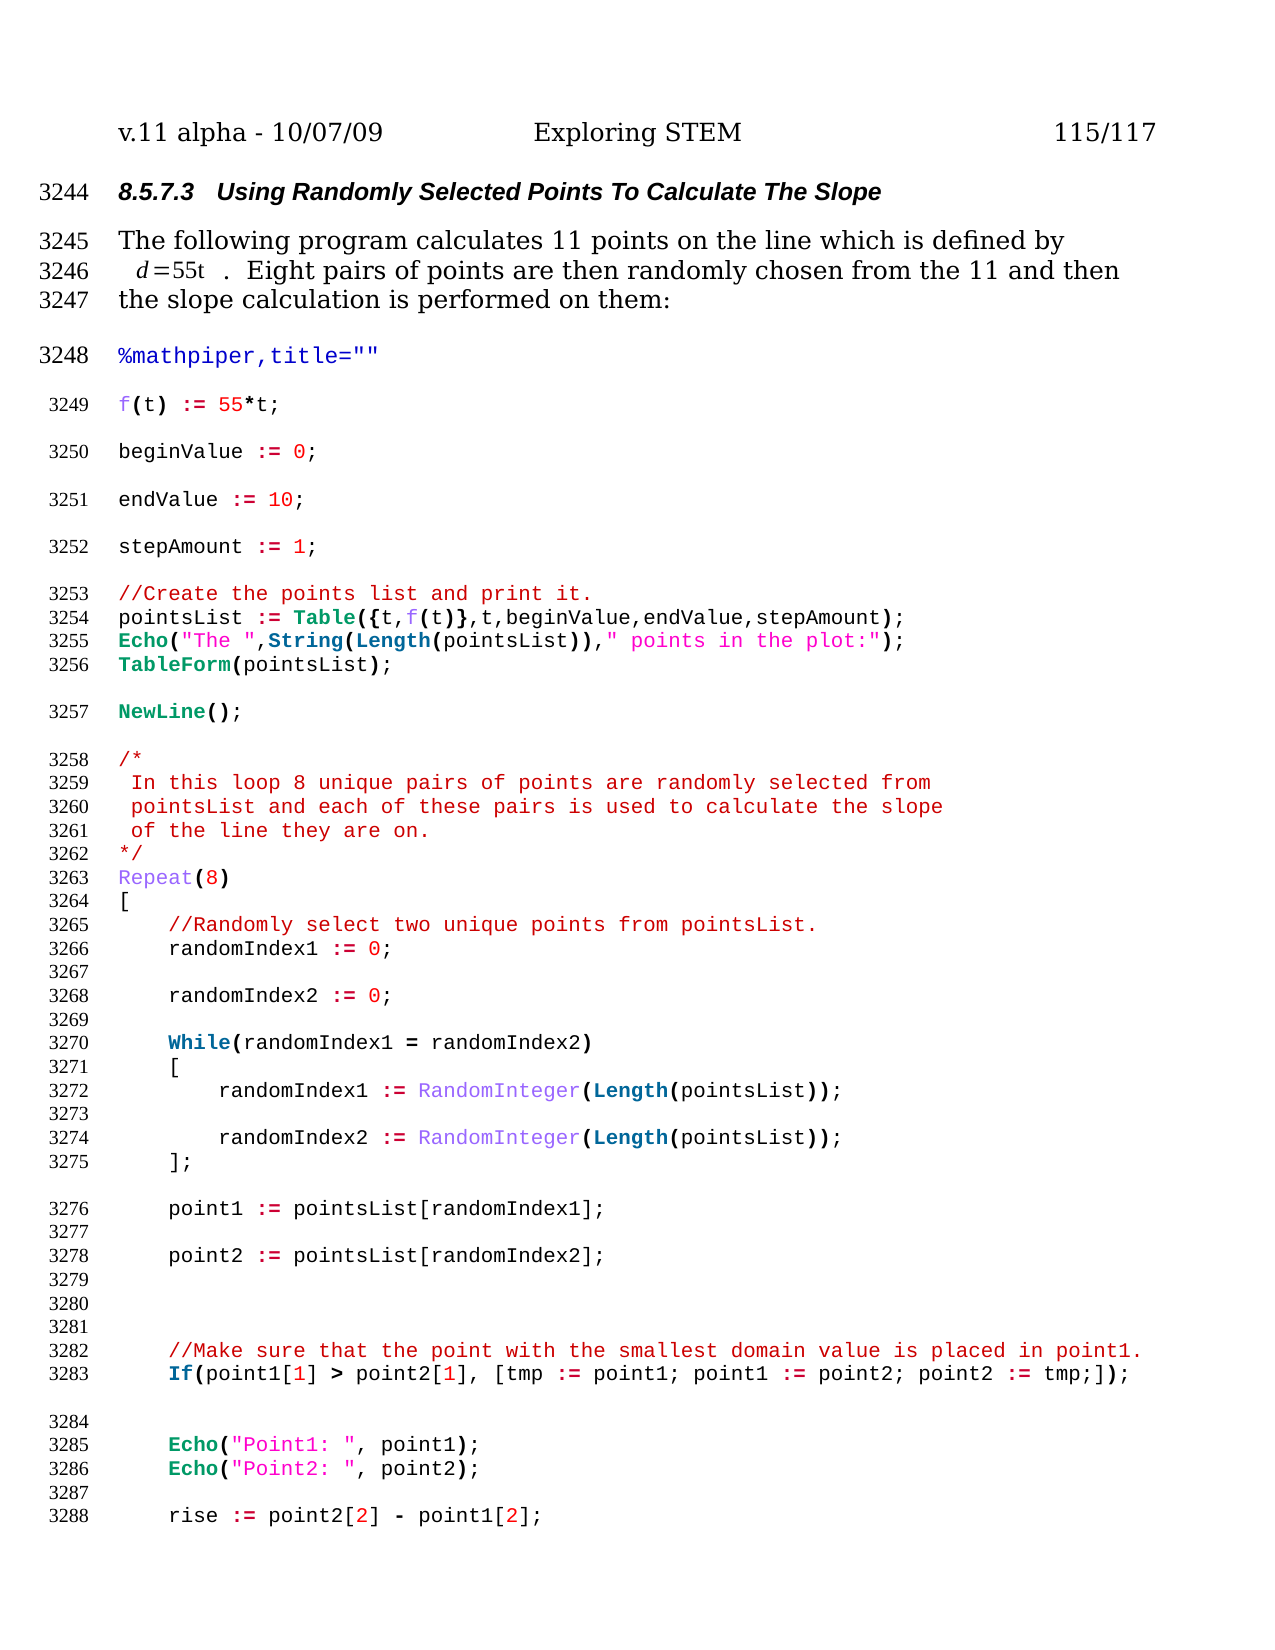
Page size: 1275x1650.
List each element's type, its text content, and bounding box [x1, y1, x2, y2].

text point1 := pointsList[randomIndex1]; [118, 1198, 1157, 1222]
text pointsList and each of these pairs is used to calculate the slope [118, 796, 1157, 819]
text [ [118, 891, 1157, 914]
text point2 := pointsList[randomIndex2]; [118, 1245, 1157, 1269]
text */ [118, 843, 1157, 867]
text //Create the points list and print it. [118, 583, 1157, 607]
text randomIndex1 := 0; [118, 938, 1157, 961]
text f(t) := 55*t; [118, 394, 1157, 418]
text Repeat(8) [118, 867, 1157, 891]
text Echo("The ",String(Length(pointsList))," points in the plot:"); [118, 630, 1157, 654]
text //Randomly select two unique points from pointsList. [118, 914, 1157, 938]
subtitle Using Randomly Selected Points To Calculate The Slope [118, 177, 1157, 205]
text randomIndex2 := RandomInteger(Length(pointsList)); [118, 1127, 1157, 1151]
text randomIndex2 := 0; [118, 985, 1157, 1009]
text While(randomIndex1 = randomIndex2) [118, 1032, 1157, 1056]
text NewLine(); [118, 701, 1157, 725]
text randomIndex1 := RandomInteger(Length(pointsList)); [118, 1080, 1157, 1103]
text TableForm(pointsList); [118, 654, 1157, 678]
text Echo("Point1: ", point1); [118, 1434, 1157, 1458]
text ]; [118, 1151, 1157, 1174]
text pointsList := Table({t,f(t)},t,beginValue,endValue,stepAmount); [118, 607, 1157, 630]
text In this loop 8 unique pairs of points are randomly selected from [118, 772, 1157, 796]
text stepAmount := 1; [118, 536, 1157, 559]
text %mathpiper,title="" [118, 344, 1157, 370]
text of the line they are on. [118, 819, 1157, 843]
text rise := point2[2] - point1[2]; [118, 1505, 1157, 1529]
text endValue := 10; [118, 488, 1157, 512]
text beginValue := 0; [118, 441, 1157, 465]
text Echo("Point2: ", point2); [118, 1458, 1157, 1482]
text //Make sure that the point with the smallest domain value is placed in point1. [118, 1340, 1157, 1363]
text /* [118, 749, 1157, 772]
text [ [118, 1056, 1157, 1080]
text The following program calculates 11 points on the line which is defined by. Eight pairs of points are then randomly chosen from the 11 and then the slope calculation is performed on them: [118, 226, 1157, 315]
text If(point1[1] > point2[1], [tmp := point1; point1 := point2; point2 := tmp;]); [118, 1363, 1157, 1387]
